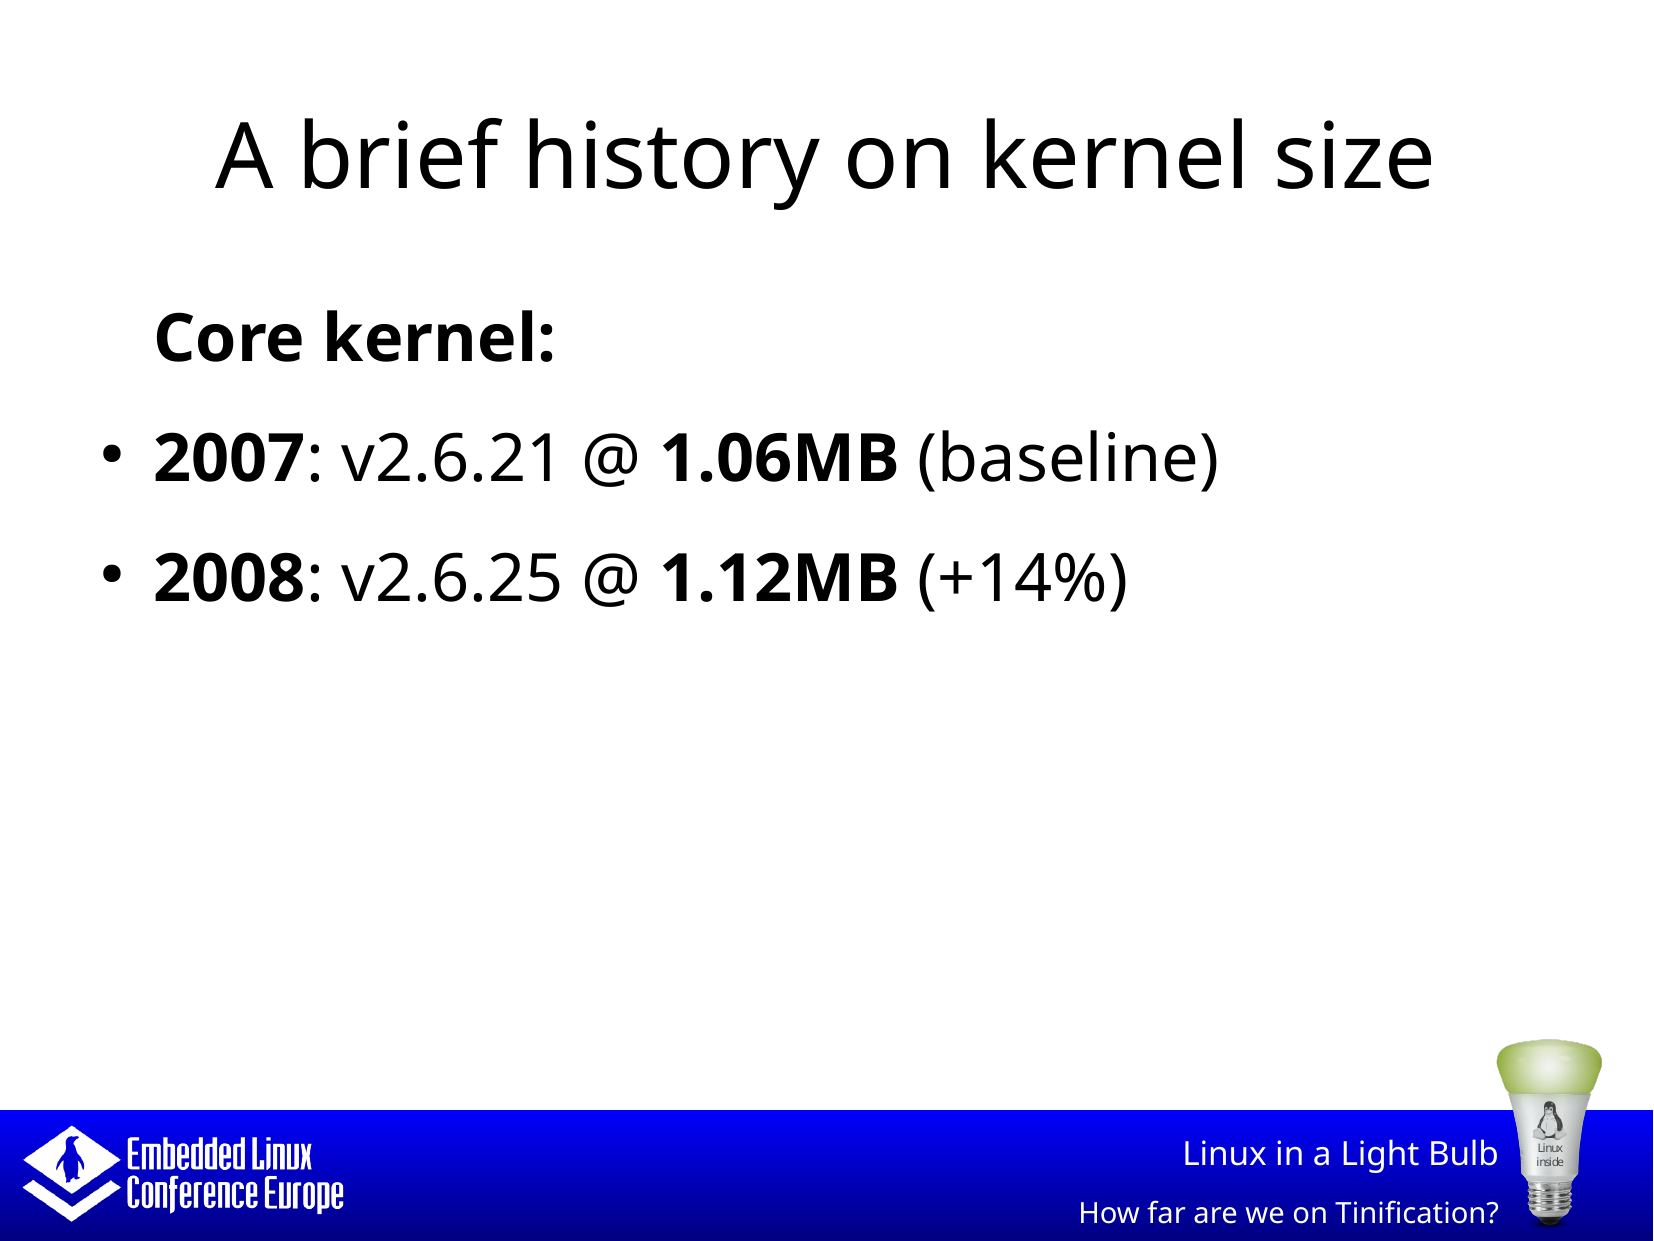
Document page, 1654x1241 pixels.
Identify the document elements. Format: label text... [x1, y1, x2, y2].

picture [18, 1120, 348, 1226]
title A brief history on kernel size [82, 49, 1571, 257]
list Core kernel: 2007: v2.6.21 @ 1.06MB (baseline) 2008: v2.6.25 @ 1.12MB (+14%) [82, 290, 1571, 1010]
